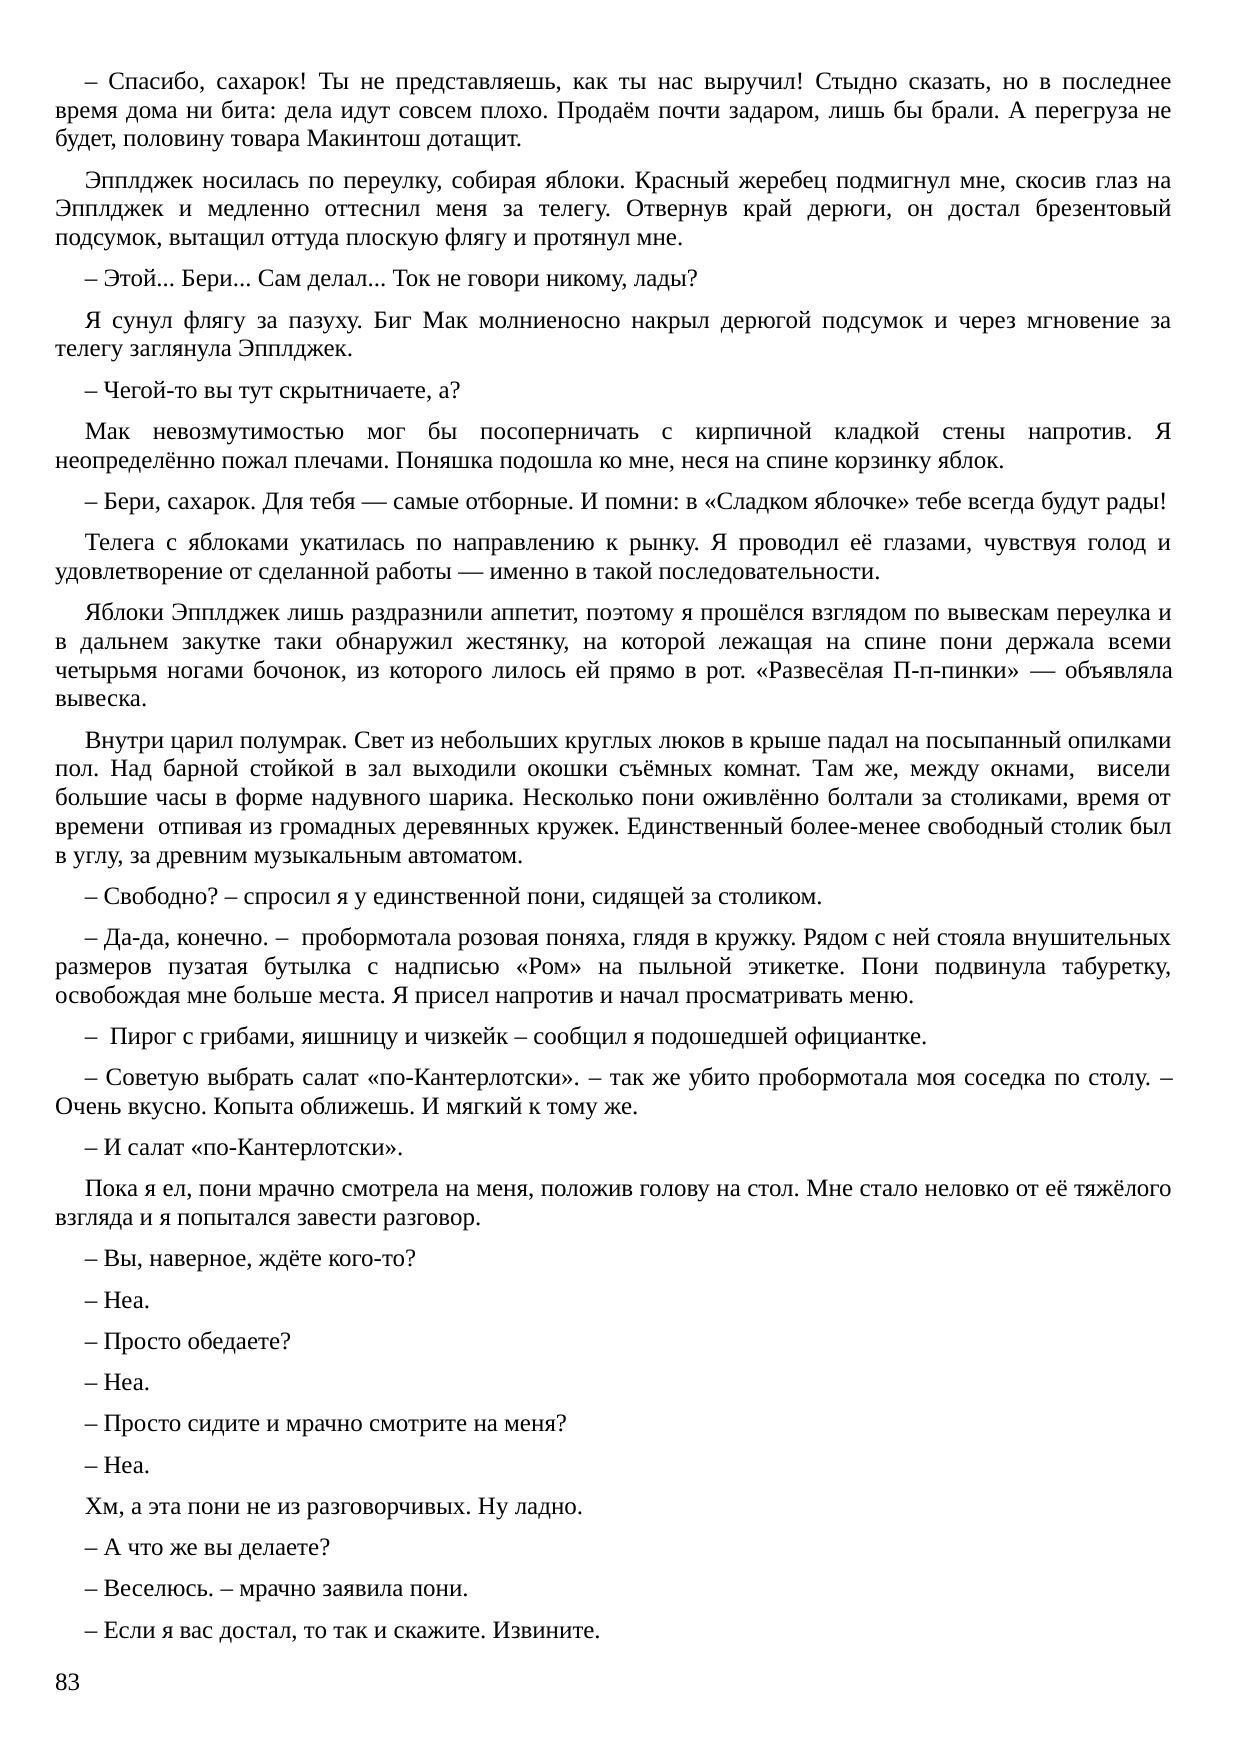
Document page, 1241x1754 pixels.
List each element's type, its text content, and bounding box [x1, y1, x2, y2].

text – А что же вы делаете? [55, 1532, 1173, 1561]
text – Да-да, конечно. – пробормотала розовая поняха, глядя в кружку. Рядом с ней стояла внушительных размеров пузатая бутылка с надписью «Ром» на пыльной этикетке. Пони подвинула табуретку, освобождая мне больше места. Я присел напротив и начал просматривать меню. [55, 922, 1173, 1008]
text Мак невозмутимостью мог бы посоперничать с кирпичной кладкой стены напротив. Я неопределённо пожал плечами. Поняшка подошла ко мне, неся на спине корзинку яблок. [55, 416, 1173, 473]
text – Этой... Бери... Сам делал... Ток не говори никому, лады? [55, 263, 1173, 292]
text – Если я вас достал, то так и скажите. Извините. [55, 1615, 1173, 1643]
text – Свободно? – спросил я у единственной пони, сидящей за столиком. [55, 881, 1173, 910]
text – Просто сидите и мрачно смотрите на меня? [55, 1408, 1173, 1437]
text – Советую выбрать салат «по-Кантерлотски». – так же убито пробормотала моя соседка по столу. – Очень вкусно. Копыта оближешь. И мягкий к тому же. [55, 1062, 1173, 1120]
text – Просто обедаете? [55, 1326, 1173, 1355]
text Яблоки Эпплджек лишь раздразнили аппетит, поэтому я прошёлся взглядом по вывескам переулка и в дальнем закутке таки обнаружил жестянку, на которой лежащая на спине пони держала всеми четырьмя ногами бочонок, из которого лилось ей прямо в рот. «Развесёлая П-п-пинки» — объявляла вывеска. [55, 597, 1173, 712]
text Я сунул флягу за пазуху. Биг Мак молниеносно накрыл дерюгой подсумок и через мгновение за телегу заглянула Эпплджек. [55, 305, 1173, 362]
text Телега с яблоками укатилась по направлению к рынку. Я проводил её глазами, чувствуя голод и удовлетворение от сделанной работы — именно в такой последовательности. [55, 527, 1173, 585]
text – Вы, наверное, ждёте кого-то? [55, 1243, 1173, 1272]
text Хм, а эта пони не из разговорчивых. Ну ладно. [55, 1491, 1173, 1520]
text – Бери, сахарок. Для тебя — самые отборные. И помни: в «Сладком яблочке» тебе всегда будут рады! [55, 486, 1173, 515]
text – Спасибо, сахарок! Ты не представляешь, как ты нас выручил! Стыдно сказать, но в последнее время дома ни бита: дела идут совсем плохо. Продаём почти задаром, лишь бы брали. А перегруза не будет, половину товара Макинтош дотащит. [55, 66, 1173, 152]
text – Чегой-то вы тут скрытничаете, а? [55, 375, 1173, 403]
text – И салат «по-Кантерлотски». [55, 1132, 1173, 1161]
text – Неа. [55, 1450, 1173, 1478]
text Пока я ел, пони мрачно смотрела на меня, положив голову на стол. Мне стало неловко от её тяжёлого взгляда и я попытался завести разговор. [55, 1173, 1173, 1231]
text – Неа. [55, 1285, 1173, 1313]
text Эпплджек носилась по переулку, собирая яблоки. Красный жеребец подмигнул мне, скосив глаз на Эпплджек и медленно оттеснил меня за телегу. Отвернув край дерюги, он достал брезентовый подсумок, вытащил оттуда плоскую флягу и протянул мне. [55, 165, 1173, 251]
text Внутри царил полумрак. Свет из небольших круглых люков в крыше падал на посыпанный опилками пол. Над барной стойкой в зал выходили окошки съёмных комнат. Там же, между окнами, висели большие часы в форме надувного шарика. Несколько пони оживлённо болтали за столиками, время от времени отпивая из громадных деревянных кружек. Единственный более-менее свободный столик был в углу, за древним музыкальным автоматом. [55, 725, 1173, 868]
text – Веселюсь. – мрачно заявила пони. [55, 1573, 1173, 1602]
text – Неа. [55, 1367, 1173, 1396]
text – Пирог с грибами, яишницу и чизкейк – сообщил я подошедшей официантке. [55, 1021, 1173, 1050]
